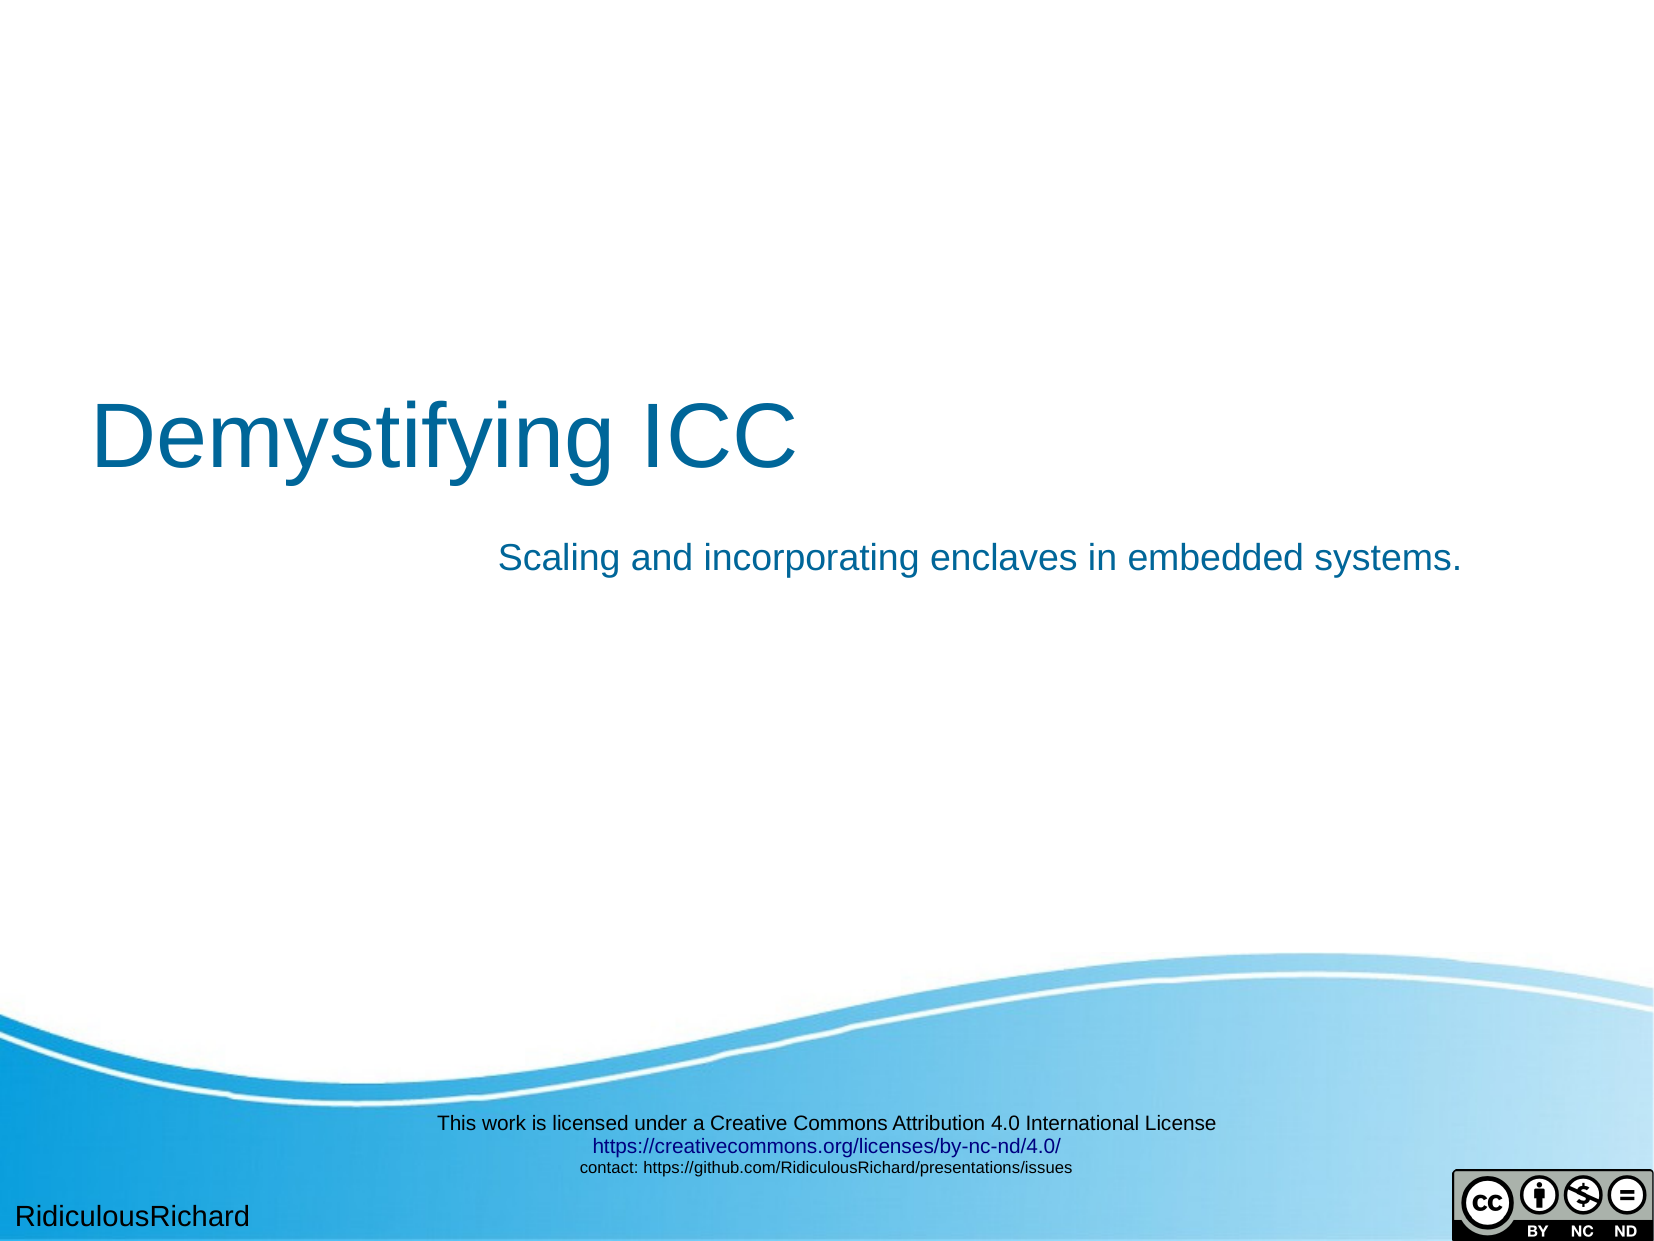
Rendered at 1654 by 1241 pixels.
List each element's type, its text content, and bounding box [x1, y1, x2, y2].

picture [85, 1053, 95, 1059]
title Demystifying ICC Scaling and incorporating enclaves in embedded systems. [0, 384, 1489, 592]
picture [0, 952, 1654, 1241]
